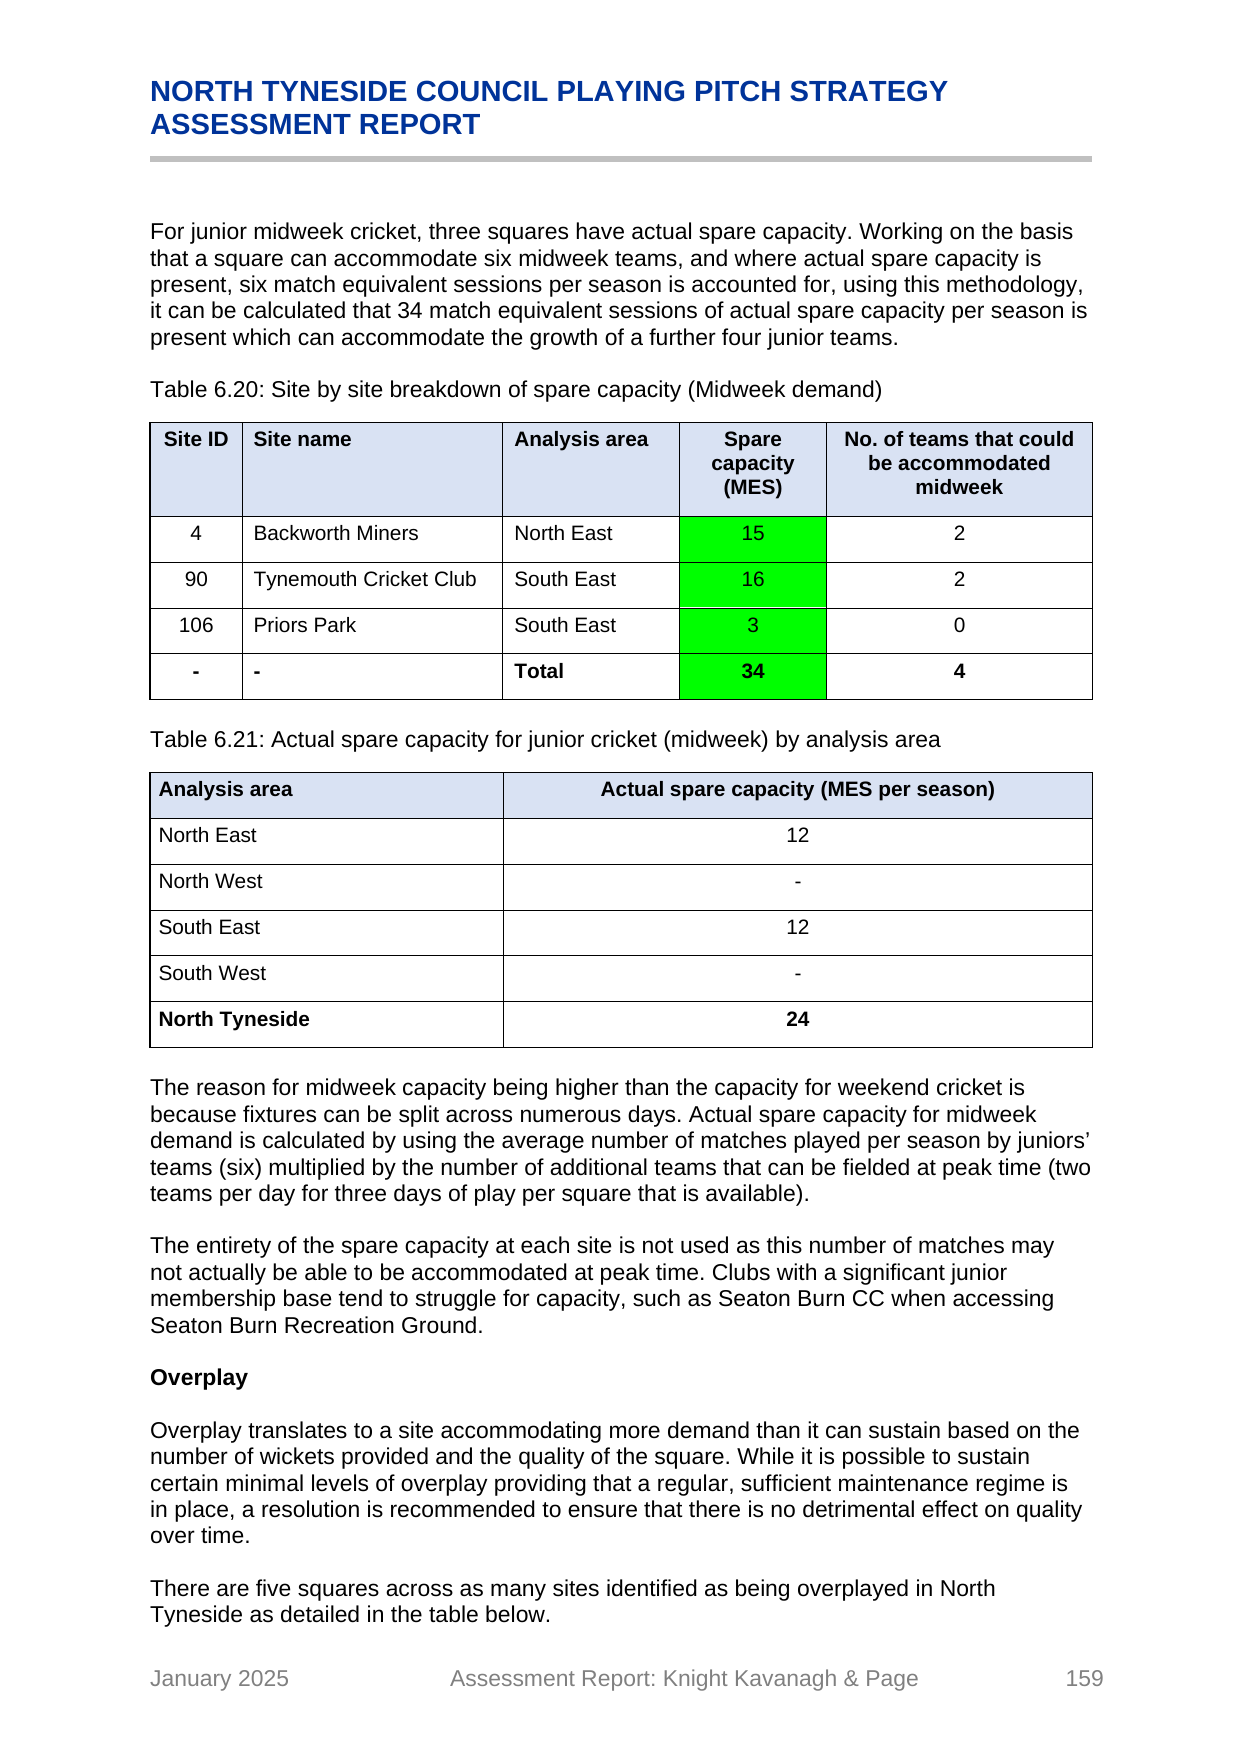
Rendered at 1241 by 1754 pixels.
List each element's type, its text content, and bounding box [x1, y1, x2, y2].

table_cell South East [503, 563, 679, 607]
table_cell Tynemouth Cricket Club [243, 563, 502, 607]
table_cell 34 [680, 654, 826, 699]
table_cell 106 [151, 609, 242, 653]
table_header Analysis area [503, 423, 679, 516]
table_cell 12 [504, 911, 1092, 955]
text The entirety of the spare capacity at each site is not used as this number of matches may not actually be able to be accommodated at peak time. Clubs with a significant junior membership base tend to struggle for capacity, such as Seaton Burn CC when accessing Seaton Burn Recreation Ground. [150, 1232, 1092, 1338]
table_header Site name [243, 423, 502, 516]
text Table 6.21: Actual spare capacity for junior cricket (midweek) by analysis area [150, 726, 1092, 753]
table_cell - [243, 654, 502, 699]
text Overplay translates to a site accommodating more demand than it can sustain based on the number of wickets provided and the quality of the square. While it is possible to sustain certain minimal levels of overplay providing that a regular, sufficient maintenance regime is in place, a resolution is recommended to ensure that there is no detrimental effect on quality over time. [150, 1417, 1092, 1549]
table_header Site ID [151, 423, 242, 516]
table_cell 24 [504, 1002, 1092, 1047]
table_header Analysis area [151, 773, 503, 818]
table_cell North West [151, 865, 503, 909]
table_cell 3 [680, 609, 826, 653]
table_cell 4 [151, 517, 242, 562]
table_cell 2 [827, 517, 1092, 562]
text Overplay [150, 1364, 1092, 1391]
table_cell Total [503, 654, 679, 699]
table_cell South West [151, 956, 503, 1001]
table_header Actual spare capacity (MES per season) [504, 773, 1092, 818]
table_cell 2 [827, 563, 1092, 607]
text The reason for midweek capacity being higher than the capacity for weekend cricket is because fixtures can be split across numerous days. Actual spare capacity for midweek demand is calculated by using the average number of matches played per season by juniors’ teams (six) multiplied by the number of additional teams that can be fielded at peak time (two teams per day for three days of play per square that is available). [150, 1074, 1092, 1206]
table_cell - [151, 654, 242, 699]
text Table 6.20: Site by site breakdown of spare capacity (Midweek demand) [150, 376, 1092, 403]
table_cell 90 [151, 563, 242, 607]
table_cell North East [151, 819, 503, 864]
table_cell - [504, 865, 1092, 909]
table_cell 0 [827, 609, 1092, 653]
table_cell 15 [680, 517, 826, 562]
table_cell South East [151, 911, 503, 955]
table_cell North East [503, 517, 679, 562]
table_cell South East [503, 609, 679, 653]
table_cell 12 [504, 819, 1092, 864]
table_cell 16 [680, 563, 826, 607]
text There are five squares across as many sites identified as being overplayed in North Tyneside as detailed in the table below. [150, 1575, 1092, 1628]
table_cell Backworth Miners [243, 517, 502, 562]
table_header No. of teams that could be accommodated midweek [827, 423, 1092, 516]
table_cell 4 [827, 654, 1092, 699]
table_cell North Tyneside [151, 1002, 503, 1047]
table_cell - [504, 956, 1092, 1001]
table_cell Priors Park [243, 609, 502, 653]
text For junior midweek cricket, three squares have actual spare capacity. Working on the basis that a square can accommodate six midweek teams, and where actual spare capacity is present, six match equivalent sessions per season is accounted for, using this methodology, it can be calculated that 34 match equivalent sessions of actual spare capacity per season is present which can accommodate the growth of a further four junior teams. [150, 218, 1092, 350]
table_header Spare capacity (MES) [680, 423, 826, 516]
